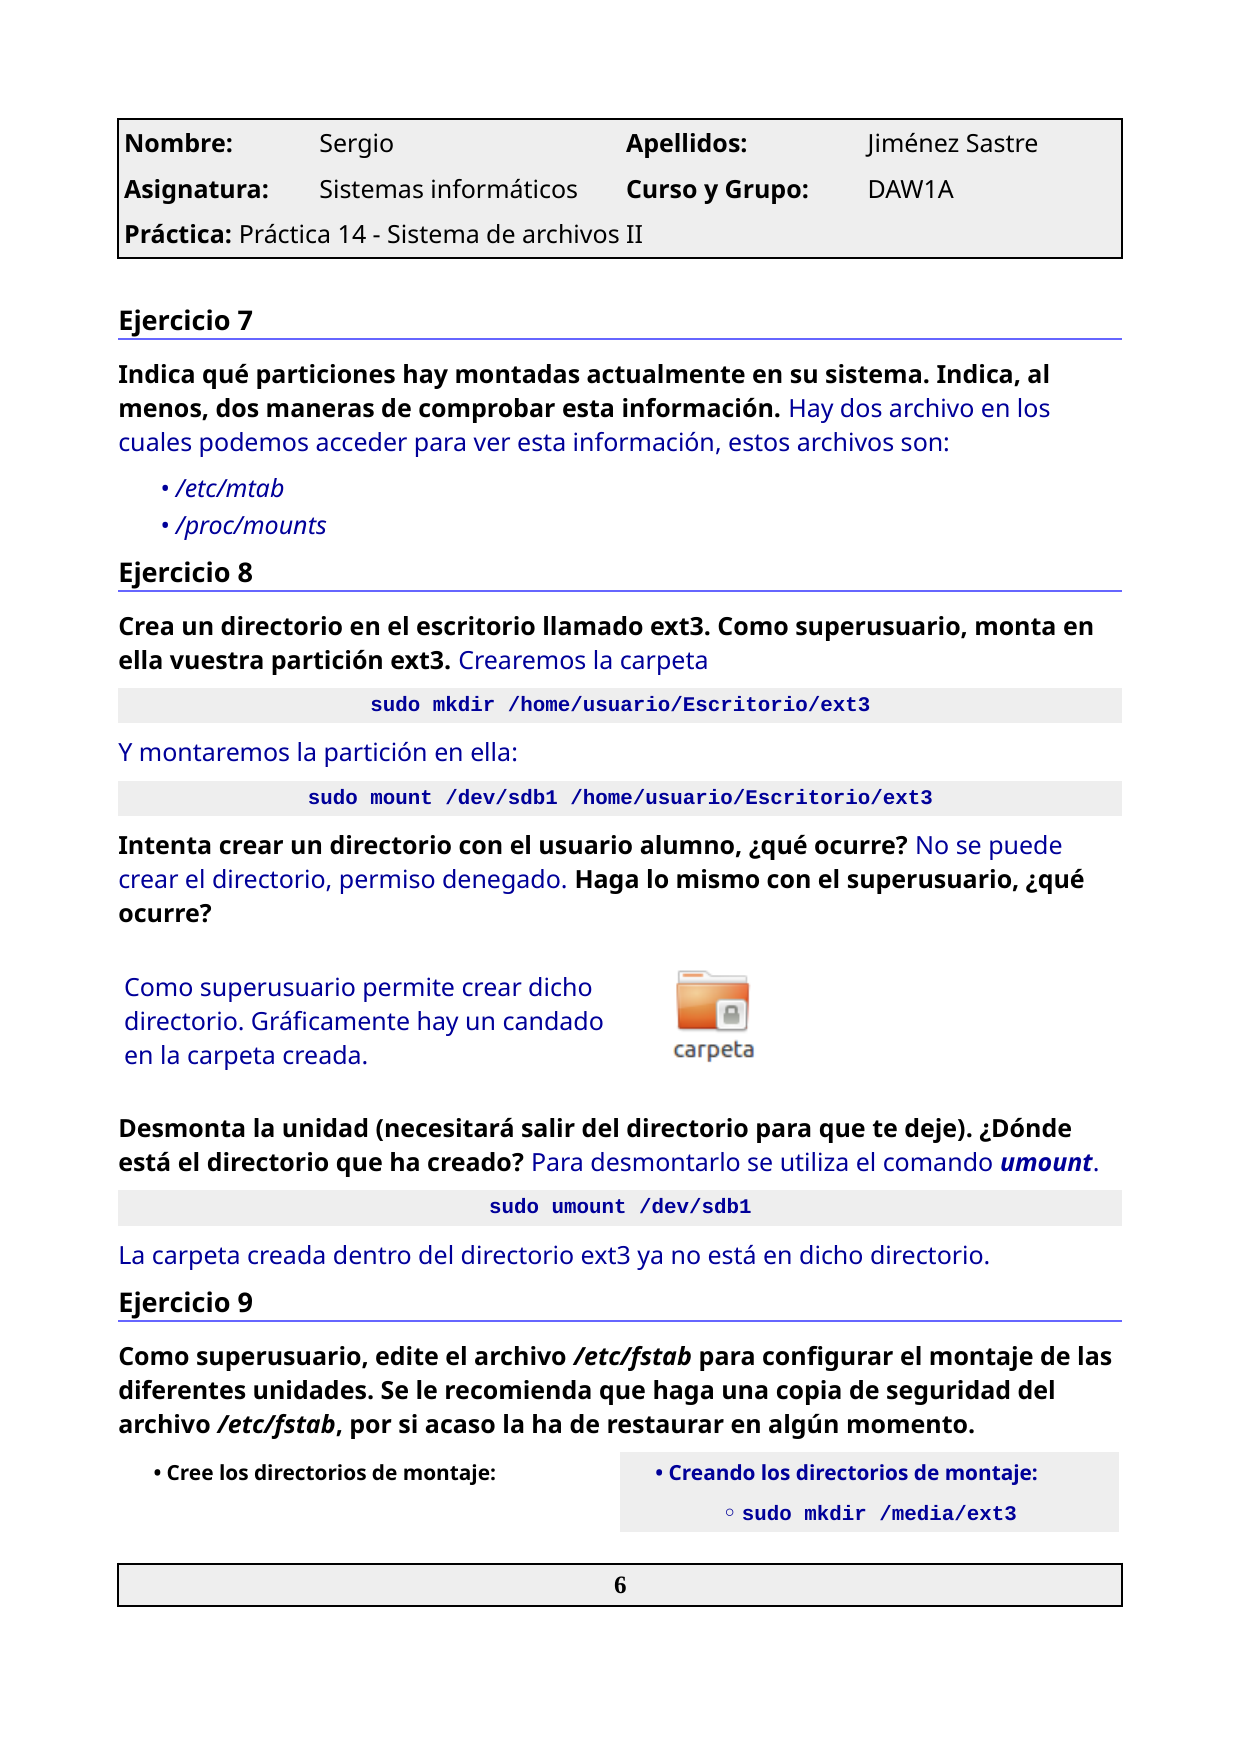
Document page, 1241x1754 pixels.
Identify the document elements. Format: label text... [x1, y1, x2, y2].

table_header Como superusuario permite crear dicho directorio. Gráficamente hay un candado en la carpeta creada. [118, 942, 620, 1099]
table_header [118, 592, 1122, 608]
text Ejercicio 8 [118, 553, 1122, 590]
text La carpeta creada dentro del directorio ext3 ya no está en dicho directorio. [118, 1237, 1122, 1271]
table_header sudo umount /dev/sdb1 [118, 1190, 1122, 1226]
table_header sudo mkdir /home/usuario/Escritorio/ext3 [118, 688, 1122, 723]
table_header [118, 1322, 1122, 1338]
text Indica qué particiones hay montadas actualmente en su sistema. Indica, al menos, dos maneras de comprobar esta información. Hay dos archivo en los cuales podemos acceder para ver esta información, estos archivos son: [118, 356, 1122, 458]
text • /proc/mounts [160, 507, 1122, 541]
picture [661, 963, 768, 1070]
text Ejercicio 7 [118, 301, 1122, 338]
table_header sudo mount /dev/sdb1 /home/usuario/Escritorio/ext3 [118, 781, 1122, 816]
table_header [118, 340, 1122, 356]
text Ejercicio 9 [118, 1283, 1122, 1320]
text Y montaremos la partición en ella: [118, 735, 1122, 769]
table_header • Creando los directorios de montaje: ◦ sudo mkdir /media/ext3 [620, 1452, 1119, 1532]
text Desmonta la unidad (necesitará salir del directorio para que te deje). ¿Dónde está el directorio que ha creado? Para desmontarlo se utiliza el comando umount. [118, 1111, 1122, 1179]
text Como superusuario, edite el archivo /etc/fstab para configurar el montaje de las diferentes unidades. Se le recomienda que haga una copia de seguridad del archivo /etc/fstab, por si acaso la ha de restaurar en algún momento. [118, 1338, 1122, 1441]
table_header [620, 942, 820, 1099]
table_header • Cree los directorios de montaje: [118, 1452, 620, 1532]
text Intenta crear un directorio con el usuario alumno, ¿qué ocurre? No se puede crear el directorio, permiso denegado. Haga lo mismo con el superusuario, ¿qué ocurre? [118, 828, 1122, 930]
text Crea un directorio en el escritorio llamado ext3. Como superusuario, monta en ella vuestra partición ext3. Crearemos la carpeta [118, 608, 1122, 676]
text • /etc/mtab [160, 470, 1122, 504]
